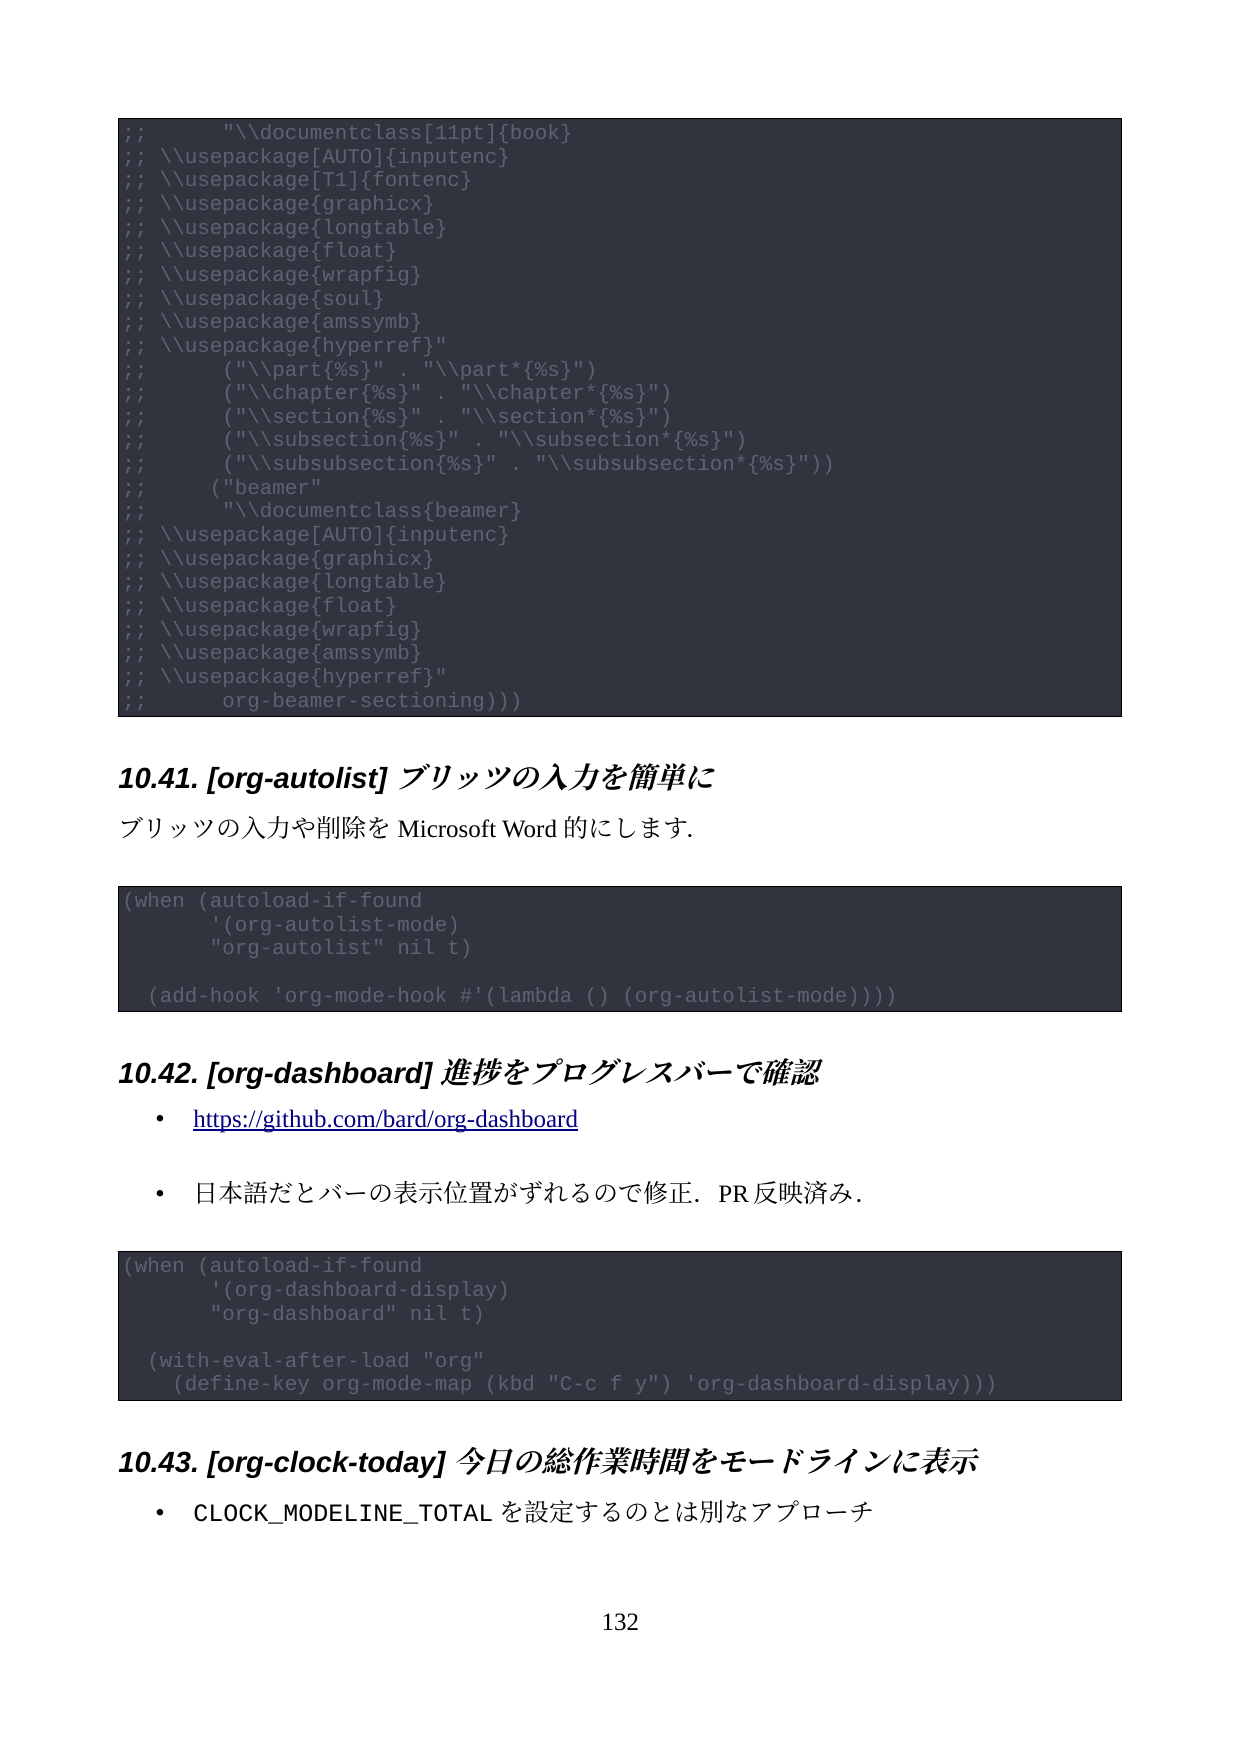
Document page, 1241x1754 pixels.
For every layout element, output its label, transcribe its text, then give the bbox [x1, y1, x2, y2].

text '(org-autolist-mode) [119, 910, 1121, 933]
text ;; \\usepackage{hyperref}" [119, 662, 1121, 686]
text ;; org-beamer-sectioning))) [119, 686, 1121, 716]
text ;; ("\\section{%s}" . "\\section*{%s}") [119, 402, 1121, 426]
text (add-hook 'org-mode-hook #'(lambda () (org-autolist-mode)))) [119, 981, 1121, 1011]
text ;; \\usepackage{wrapfig} [119, 260, 1121, 284]
text ;; \\usepackage{graphicx} [119, 544, 1121, 567]
text ;; \\usepackage[T1]{fontenc} [119, 165, 1121, 189]
text ;; \\usepackage{wrapfig} [119, 615, 1121, 638]
text (when (autoload-if-found [119, 887, 1121, 910]
text ブリッツの入力や削除を Microsoft Word 的にします． [118, 809, 1122, 874]
text ;; \\usepackage{hyperref}" [119, 331, 1121, 354]
text ;; "\\documentclass[11pt]{book} [119, 119, 1121, 142]
text ;; "\\documentclass{beamer} [119, 496, 1121, 520]
text ;; ("\\subsubsection{%s}" . "\\subsubsection*{%s}")) [119, 449, 1121, 473]
text ;; \\usepackage{longtable} [119, 213, 1121, 236]
text ;; ("\\part{%s}" . "\\part*{%s}") [119, 354, 1121, 378]
text ;; ("\\chapter{%s}" . "\\chapter*{%s}") [119, 378, 1121, 402]
text '(org-dashboard-display) [119, 1275, 1121, 1298]
text ;; ("\\subsection{%s}" . "\\subsection*{%s}") [119, 426, 1121, 449]
list https://github.com/bard/org-dashboard [156, 1104, 1122, 1162]
text ;; \\usepackage{float} [119, 591, 1121, 615]
text ;; \\usepackage{longtable} [119, 567, 1121, 591]
text "org-autolist" nil t) [119, 933, 1121, 957]
text ;; \\usepackage[AUTO]{inputenc} [119, 520, 1121, 544]
list 日本語だとバーの表示位置がずれるので修正．PR反映済み． [156, 1174, 1122, 1239]
subtitle [org-clock-today] 今日の総作業時間をモードラインに表示 [118, 1438, 1122, 1480]
text (define-key org-mode-map (kbd "C-c f y") 'org-dashboard-display))) [119, 1369, 1121, 1400]
text ;; ("beamer" [119, 473, 1121, 496]
text "org-dashboard" nil t) [119, 1298, 1121, 1322]
list CLOCK_MODELINE_TOTAL を設定するのとは別なアプローチ [156, 1493, 1122, 1558]
text ;; \\usepackage{float} [119, 236, 1121, 260]
text ;; \\usepackage[AUTO]{inputenc} [119, 142, 1121, 165]
text (with-eval-after-load "org" [119, 1346, 1121, 1369]
subtitle [org-autolist] ブリッツの入力を簡単に [118, 754, 1122, 796]
text ;; \\usepackage{amssymb} [119, 307, 1121, 331]
text (when (autoload-if-found [119, 1252, 1121, 1275]
text ;; \\usepackage{graphicx} [119, 189, 1121, 213]
text ;; \\usepackage{amssymb} [119, 638, 1121, 662]
subtitle [org-dashboard] 進捗をプログレスバーで確認 [118, 1050, 1122, 1092]
text ;; \\usepackage{soul} [119, 284, 1121, 307]
